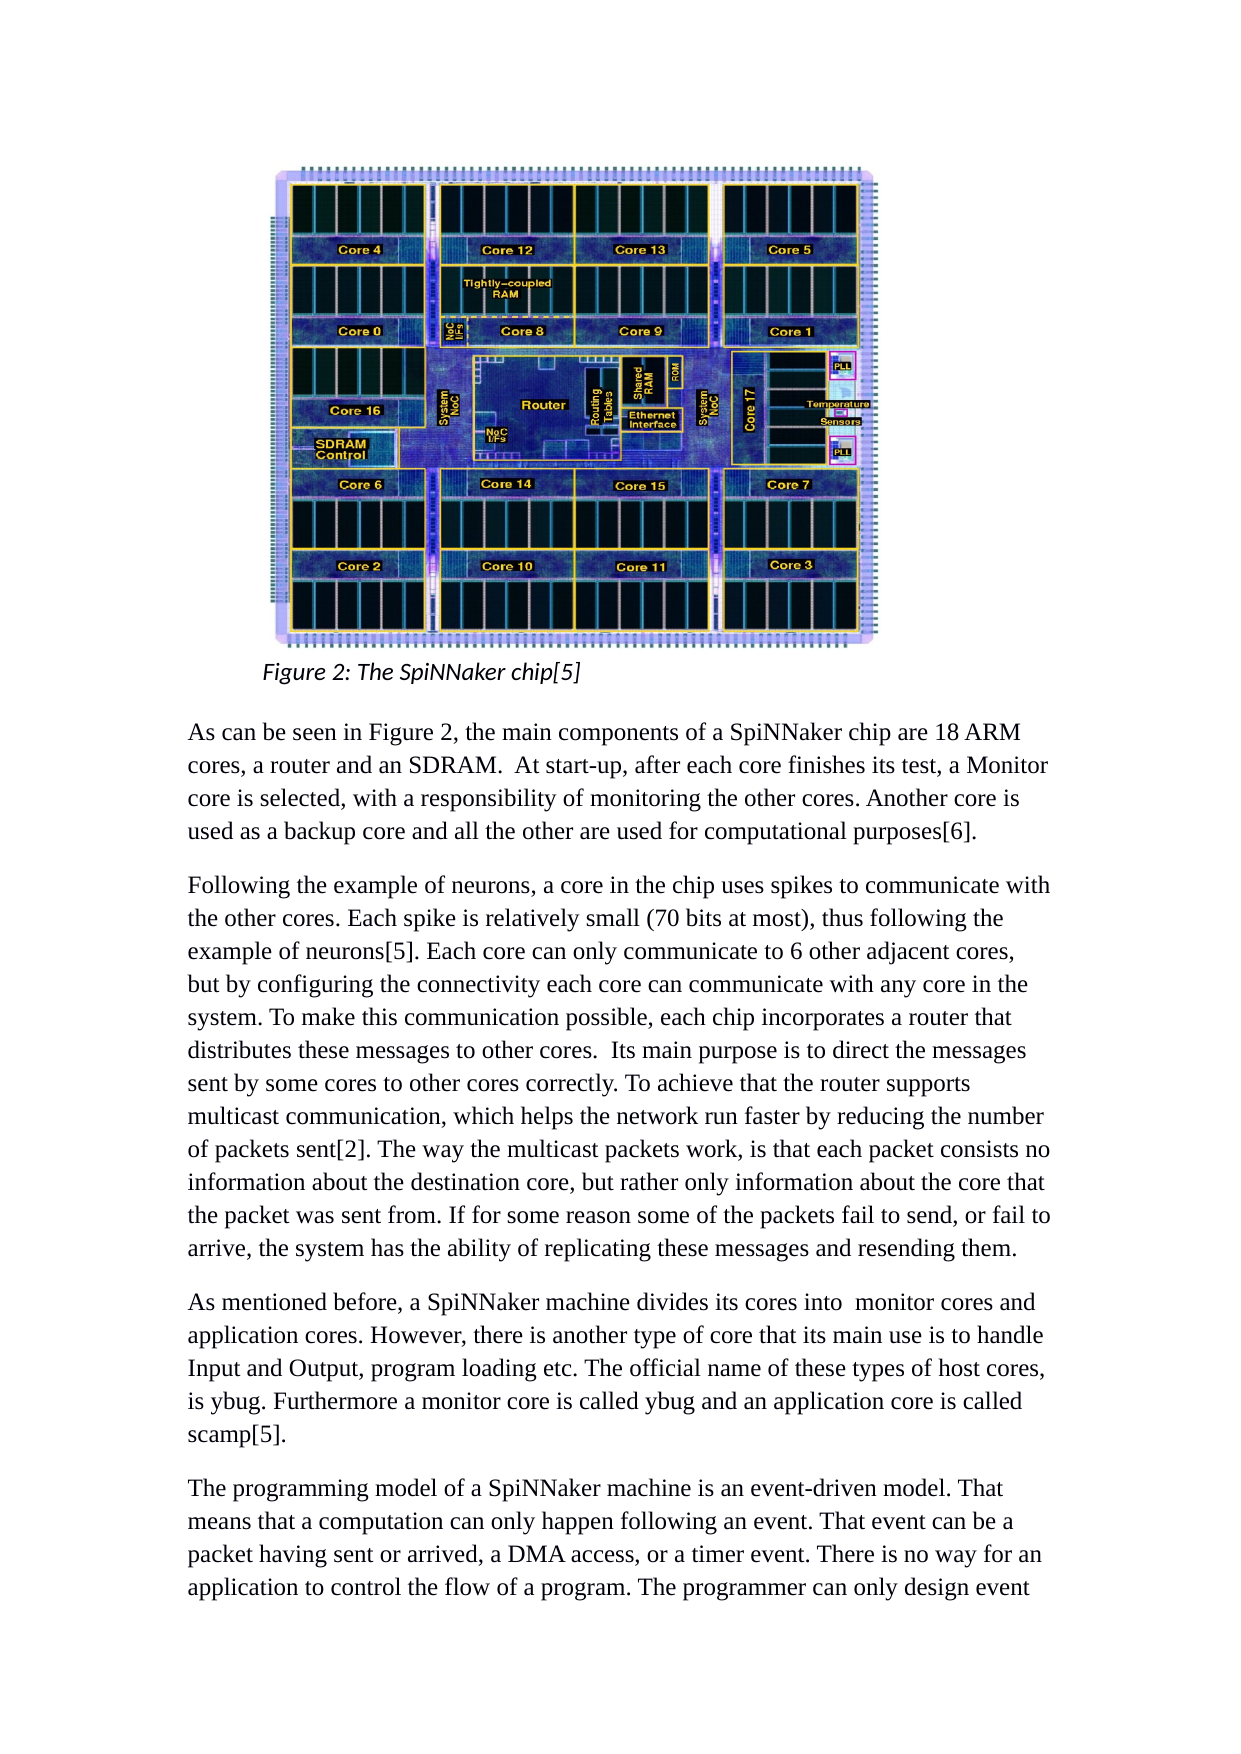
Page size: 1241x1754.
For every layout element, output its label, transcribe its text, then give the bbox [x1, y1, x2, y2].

text The programming model of a SpiNNaker machine is an event-driven model. That means that a computation can only happen following an event. That event can be a packet having sent or arrived, a DMA access, or a timer event. There is no way for an application to control the flow of a program. The programmer can only design event [187, 1473, 1053, 1601]
text Following the example of neurons, a core in the chip uses spikes to communicate with the other cores. Each spike is relatively small (70 bits at most), thus following the example of neurons[5]. Each core can only communicate to 6 other adjacent cores, but by configuring the connectivity each core can communicate with any core in the system. To make this communication possible, each chip incorporates a router that distributes these messages to other cores. Its main purpose is to direct the messages sent by some cores to other cores correctly. To achieve that the router supports multicast communication, which helps the network run faster by reducing the number of packets sent[2]. The way the multicast packets work, is that each packet consists no information about the destination core, but rather only information about the core that the packet was sent from. If for some reason some of the packets fail to send, or fail to arrive, the system has the ability of replicating these messages and resending them. [187, 870, 1053, 1262]
text As can be seen in Figure 2, the main components of a SpiNNaker chip are 18 ARM cores, a router and an SDRAM. At start-up, after each core finishes its test, a Monitor core is selected, with a responsibility of monitoring the other cores. Another core is used as a backup core and all the other are used for computational purposes[6]. [187, 717, 1053, 845]
text As mentioned before, a SpiNNaker machine divides its cores into monitor cores and application cores. However, there is another type of core that its main use is to handle Input and Output, program loading etc. The official name of these types of host cores, is ybug. Furthermore a monitor core is called ybug and an application core is called scamp[5]. [187, 1287, 1053, 1448]
picture [262, 162, 882, 652]
text Figure 2: The SpiNNaker chip[5] [262, 652, 881, 687]
